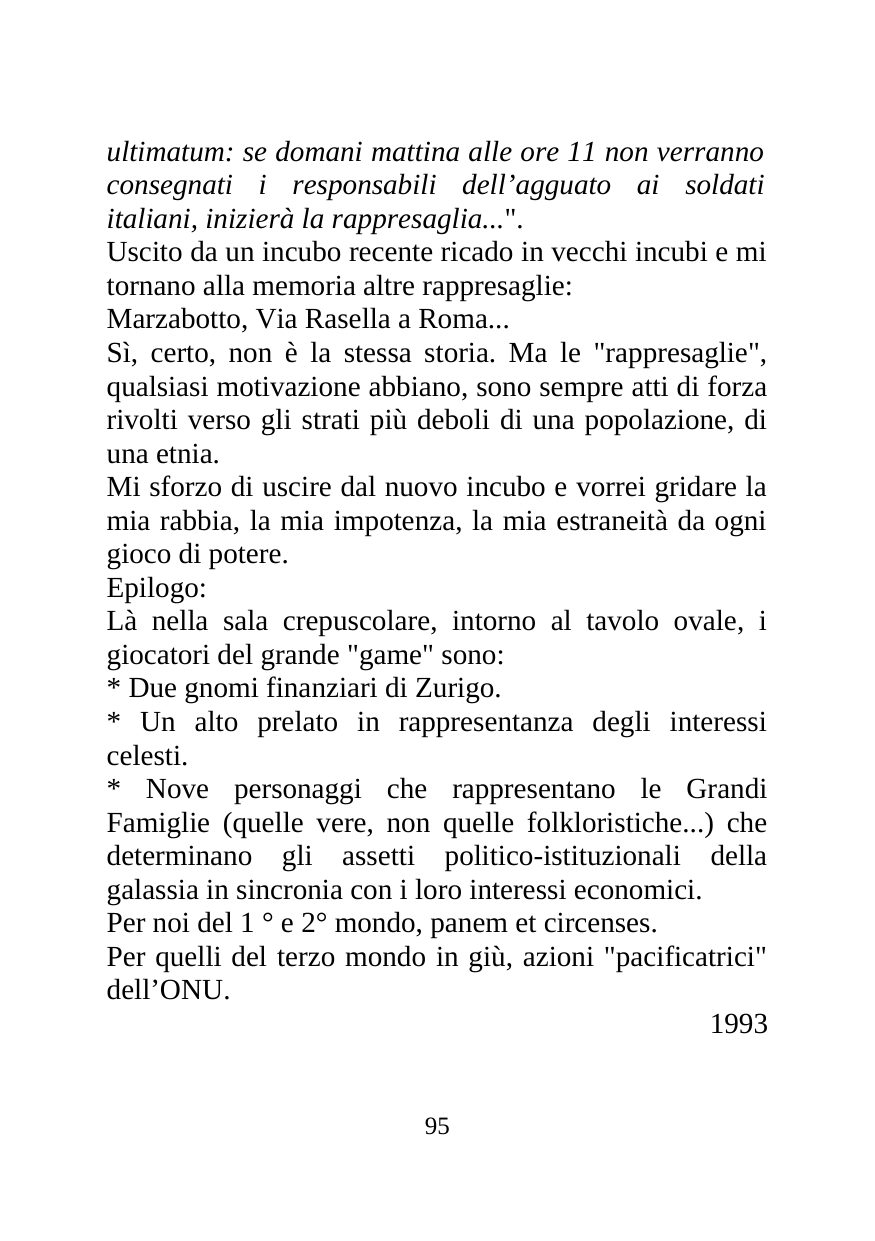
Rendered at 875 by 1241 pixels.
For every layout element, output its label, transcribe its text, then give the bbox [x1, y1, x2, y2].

text * Due gnomi finanziari di Zurigo. [106, 671, 768, 704]
text * Nove personaggi che rappresentano le Grandi Famiglie (quelle vere, non quelle folkloristiche...) che determinano gli assetti politico-istituzionali della galassia in sincronia con i loro interessi economici. [106, 771, 768, 905]
text 1993 [106, 1006, 768, 1039]
text Per noi del 1 ° e 2° mondo, panem et circenses. [106, 905, 768, 939]
text ultimatum: se domani mattina alle ore 11 non verranno consegnati i responsabili dell’agguato ai soldati italiani, inizierà la rappresaglia...". [106, 134, 768, 234]
text Sì, certo, non è la stessa storia. Ma le "rappresaglie", qualsiasi motivazione abbiano, sono sempre atti di forza rivolti verso gli strati più deboli di una popolazione, di una etnia. [106, 335, 768, 469]
text Uscito da un incubo recente ricado in vecchi incubi e mi tornano alla memoria altre rappresaglie: [106, 234, 768, 302]
text Per quelli del terzo mondo in giù, azioni "pacificatrici" dell’ONU. [106, 939, 768, 1006]
text Marzabotto, Via Rasella a Roma... [106, 302, 768, 335]
text * Un alto prelato in rappresentanza degli interessi celesti. [106, 704, 768, 771]
text Epilogo: [106, 570, 768, 603]
text Mi sforzo di uscire dal nuovo incubo e vorrei gridare la mia rabbia, la mia impotenza, la mia estraneità da ogni gioco di potere. [106, 469, 768, 570]
text Là nella sala crepuscolare, intorno al tavolo ovale, i giocatori del grande "game" sono: [106, 603, 768, 671]
